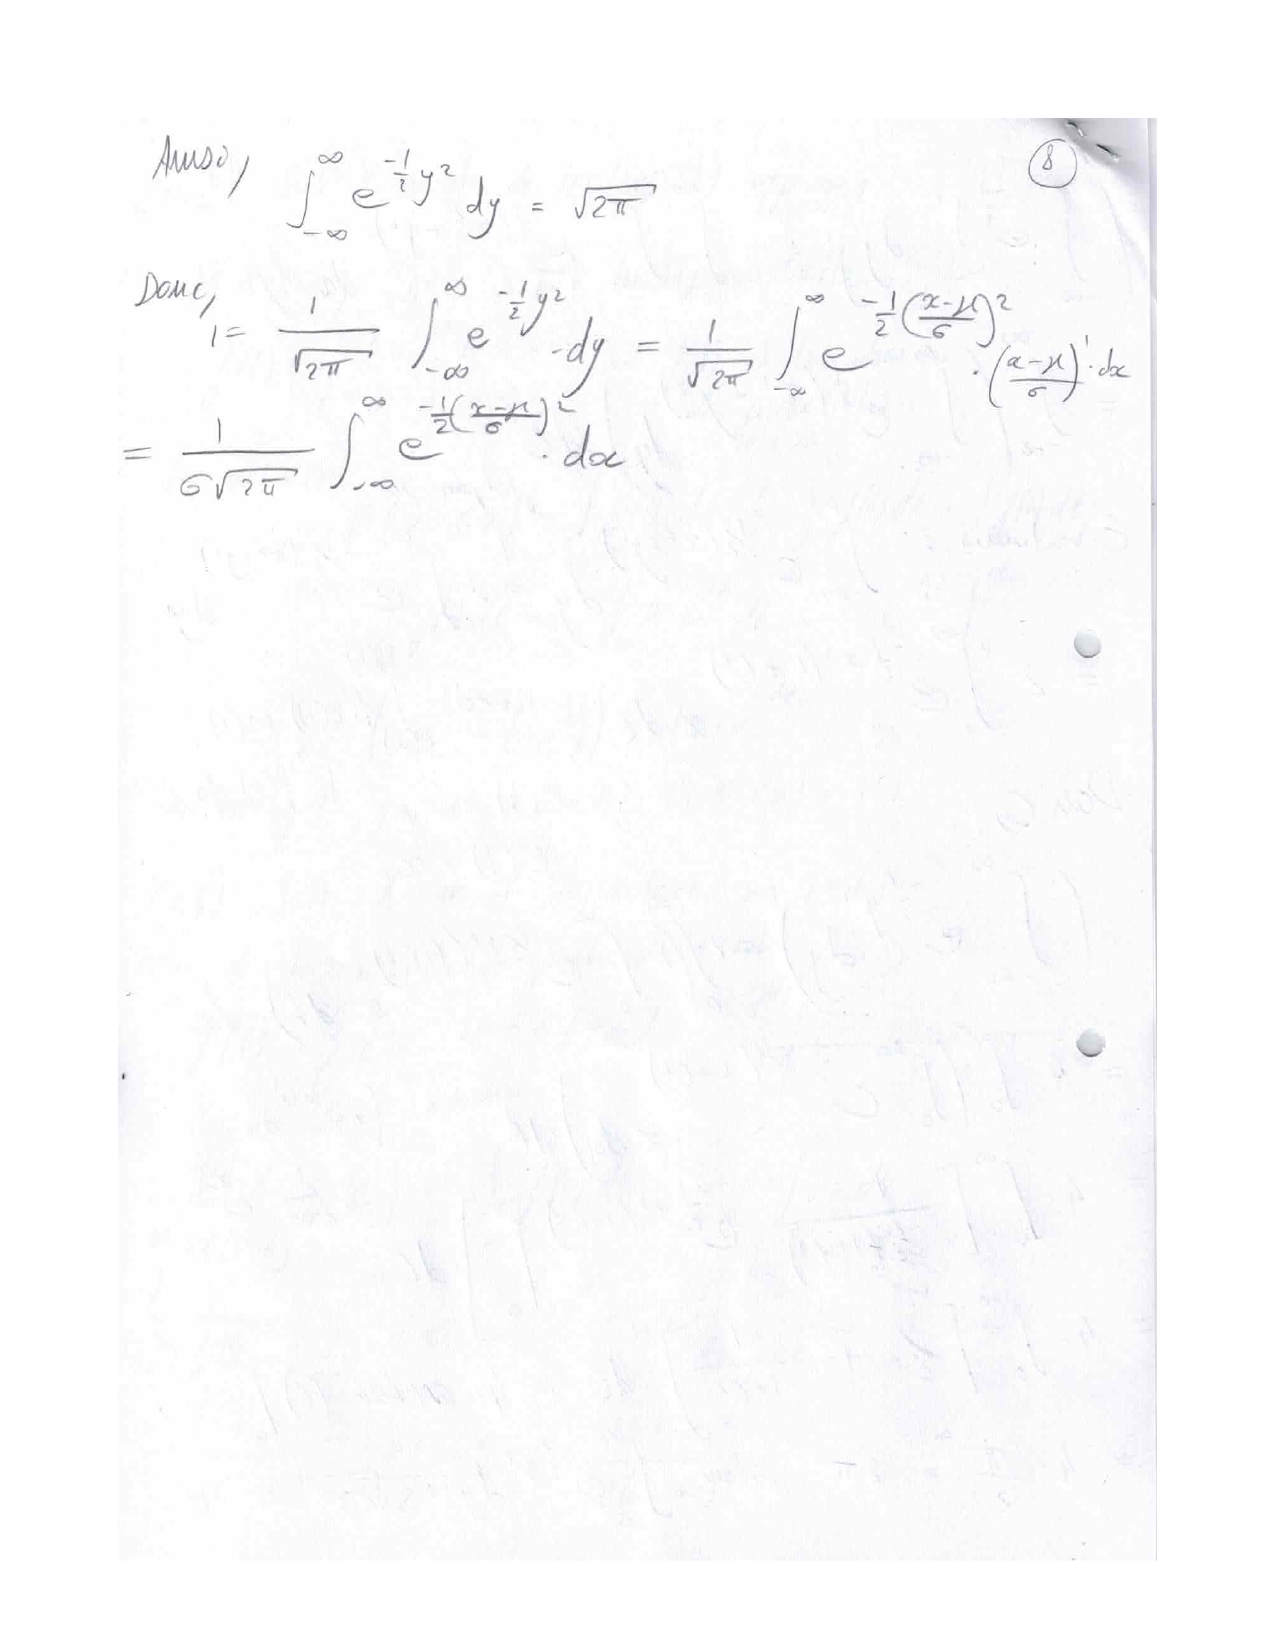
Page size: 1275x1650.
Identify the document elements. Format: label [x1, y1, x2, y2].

picture [118, 118, 1157, 1561]
